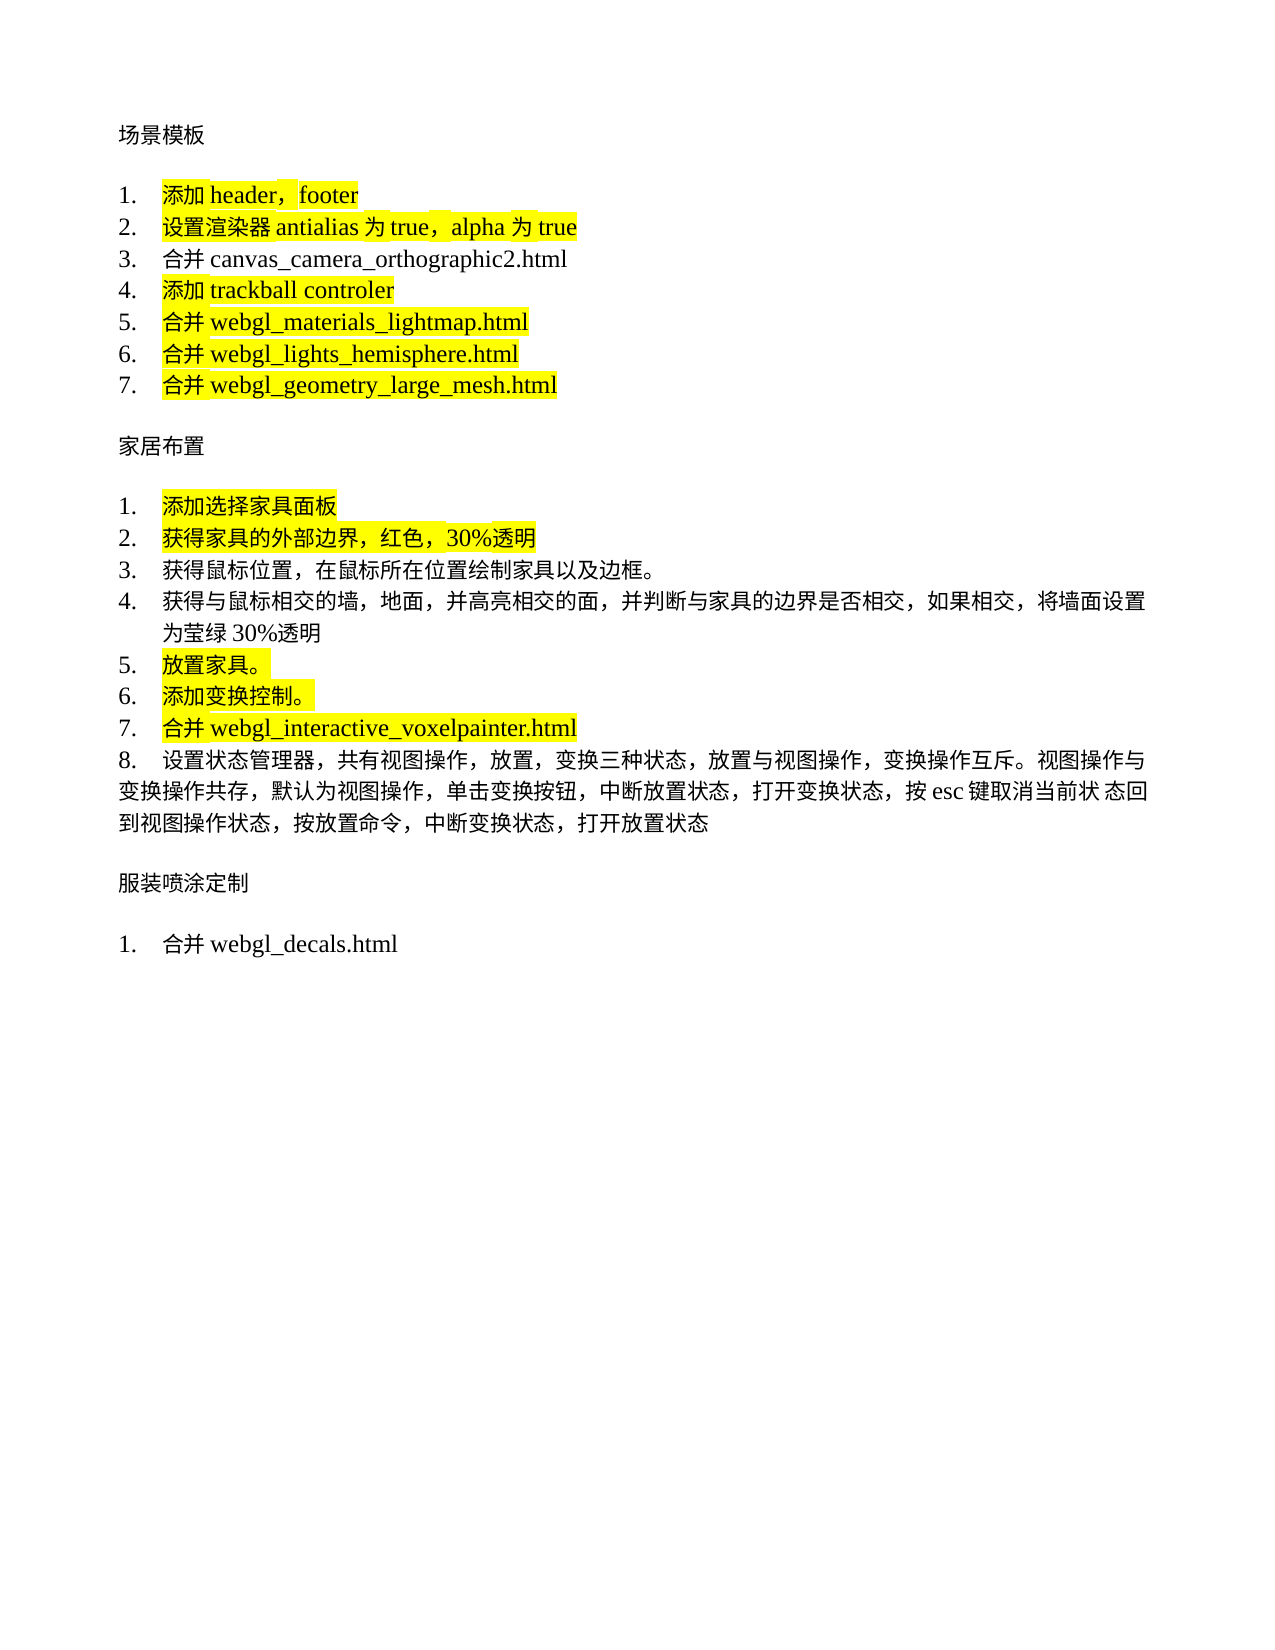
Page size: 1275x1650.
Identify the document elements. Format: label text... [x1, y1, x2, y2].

text 4. 添加trackball controler [118, 273, 1157, 305]
text 4. 获得与鼠标相交的墙，地面，并高亮相交的面，并判断与家具的边界是否相交，如果相交，将墙面设置 为莹绿30%透明 [118, 584, 1157, 648]
text 6. 合并webgl_lights_hemisphere.html [118, 337, 1157, 368]
text 1. 合并webgl_decals.html [118, 927, 1157, 958]
text 3. 获得鼠标位置，在鼠标所在位置绘制家具以及边框。 [118, 553, 1157, 584]
text 1. 添加选择家具面板 [118, 489, 1157, 521]
text 5. 合并webgl_materials_lightmap.html [118, 305, 1157, 337]
text 6. 添加变换控制。 [118, 679, 1157, 711]
text 1. 添加header，footer [118, 178, 1157, 210]
text 2. 设置渲染器antialias为true，alpha 为 true [118, 210, 1157, 242]
text 服装喷涂定制 [118, 866, 1157, 898]
text 家居布置 [118, 429, 1157, 461]
text 2. 获得家具的外部边界，红色，30%透明 [118, 521, 1157, 553]
text 场景模板 [118, 118, 1157, 150]
text 3. 合并canvas_camera_orthographic2.html [118, 242, 1157, 273]
text 7. 合并webgl_interactive_voxelpainter.html [118, 711, 1157, 743]
text 7. 合并webgl_geometry_large_mesh.html [118, 368, 1157, 400]
text 8. 设置状态管理器，共有视图操作，放置，变换三种状态，放置与视图操作，变换操作互斥。视图操作与 变换操作共存，默认为视图操作，单击变换按钮，中断放置状态，打开变换状态，按esc键取消当前状 态回到视图操作状态，按放置命令，中断变换状态，打开放置状态 [118, 743, 1157, 838]
text 5. 放置家具。 [118, 648, 1157, 679]
